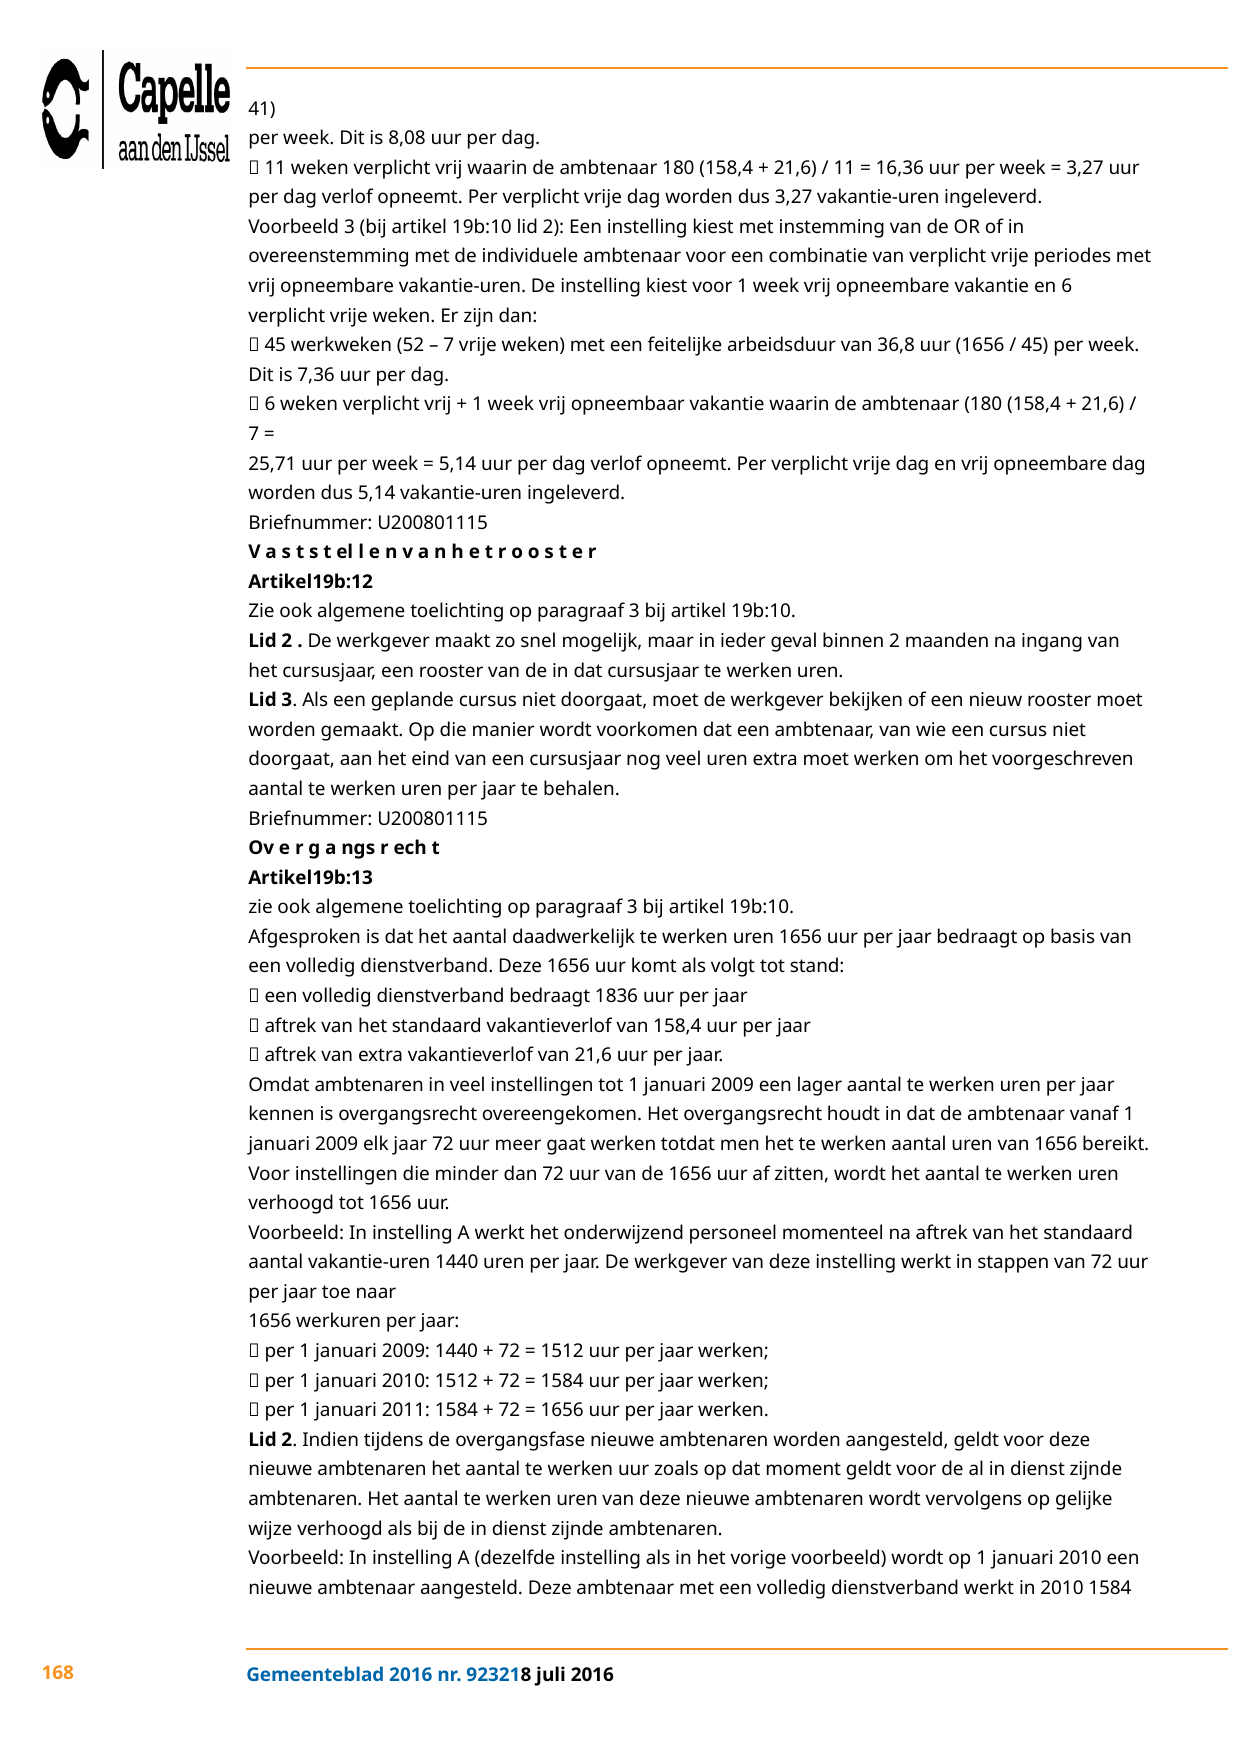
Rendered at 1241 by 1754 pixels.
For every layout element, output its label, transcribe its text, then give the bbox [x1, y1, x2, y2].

picture [41, 47, 231, 172]
text Artikel19b:12 [248, 568, 1152, 594]
text Voorbeeld: In instelling A (dezelfde instelling als in het vorige voorbeeld) wordt op 1 januari 2010 een nieuwe ambtenaar aangesteld. Deze ambtenaar met een volledig dienstverband werkt in 2010 1584 [248, 1544, 1152, 1600]
text 41) [248, 95, 1152, 121]
text Briefnummer: U200801115 [248, 509, 1152, 535]
text V a s t s t el l e n v a n h e t r o o s t e r [248, 538, 1152, 564]
text  aftrek van het standaard vakantieverlof van 158,4 uur per jaar [248, 1012, 1152, 1038]
text  11 weken verplicht vrij waarin de ambtenaar 180 (158,4 + 21,6) / 11 = 16,36 uur per week = 3,27 uur per dag verlof opneemt. Per verplicht vrije dag worden dus 3,27 vakantie-uren ingeleverd. [248, 154, 1152, 209]
text  per 1 januari 2010: 1512 + 72 = 1584 uur per jaar werken; [248, 1367, 1152, 1393]
text Voorbeeld: In instelling A werkt het onderwijzend personeel momenteel na aftrek van het standaard aantal vakantie-uren 1440 uren per jaar. De werkgever van deze instelling werkt in stappen van 72 uur per jaar toe naar [248, 1219, 1152, 1304]
text  aftrek van extra vakantieverlof van 21,6 uur per jaar. [248, 1041, 1152, 1067]
text Artikel19b:13 [248, 864, 1152, 890]
text 1656 werkuren per jaar: [248, 1308, 1152, 1333]
text Ov e r g a ngs r ech t [248, 834, 1152, 860]
text  per 1 januari 2009: 1440 + 72 = 1512 uur per jaar werken; [248, 1337, 1152, 1363]
text  een volledig dienstverband bedraagt 1836 uur per jaar [248, 982, 1152, 1008]
text Lid 3. Als een geplande cursus niet doorgaat, moet de werkgever bekijken of een nieuw rooster moet worden gemaakt. Op die manier wordt voorkomen dat een ambtenaar, van wie een cursus niet doorgaat, aan het eind van een cursusjaar nog veel uren extra moet werken om het voorgeschreven aantal te werken uren per jaar te behalen. [248, 686, 1152, 801]
text Afgesproken is dat het aantal daadwerkelijk te werken uren 1656 uur per jaar bedraagt op basis van een volledig dienstverband. Deze 1656 uur komt als volgt tot stand: [248, 923, 1152, 978]
text Voorbeeld 3 (bij artikel 19b:10 lid 2): Een instelling kiest met instemming van de OR of in overeenstemming met de individuele ambtenaar voor een combinatie van verplicht vrije periodes met vrij opneembare vakantie-uren. De instelling kiest voor 1 week vrij opneembare vakantie en 6 verplicht vrije weken. Er zijn dan: [248, 213, 1152, 328]
text  6 weken verplicht vrij + 1 week vrij opneembaar vakantie waarin de ambtenaar (180 (158,4 + 21,6) / 7 = [248, 391, 1152, 446]
text Lid 2. Indien tijdens de overgangsfase nieuwe ambtenaren worden aangesteld, geldt voor deze nieuwe ambtenaren het aantal te werken uur zoals op dat moment geldt voor de al in dienst zijnde ambtenaren. Het aantal te werken uren van deze nieuwe ambtenaren wordt vervolgens op gelijke wijze verhoogd als bij de in dienst zijnde ambtenaren. [248, 1426, 1152, 1541]
text Omdat ambtenaren in veel instellingen tot 1 januari 2009 een lager aantal te werken uren per jaar kennen is overgangsrecht overeengekomen. Het overgangsrecht houdt in dat de ambtenaar vanaf 1 januari 2009 elk jaar 72 uur meer gaat werken totdat men het te werken aantal uren van 1656 bereikt. Voor instellingen die minder dan 72 uur van de 1656 uur af zitten, wordt het aantal te werken uren verhoogd tot 1656 uur. [248, 1071, 1152, 1215]
text zie ook algemene toelichting op paragraaf 3 bij artikel 19b:10. [248, 893, 1152, 919]
text worden dus 5,14 vakantie-uren ingeleverd. [248, 479, 1152, 505]
text Zie ook algemene toelichting op paragraaf 3 bij artikel 19b:10. [248, 598, 1152, 623]
text 25,71 uur per week = 5,14 uur per dag verlof opneemt. Per verplicht vrije dag en vrij opneembare dag [248, 450, 1152, 476]
text  per 1 januari 2011: 1584 + 72 = 1656 uur per jaar werken. [248, 1396, 1152, 1422]
text Lid 2 . De werkgever maakt zo snel mogelijk, maar in ieder geval binnen 2 maanden na ingang van het cursusjaar, een rooster van de in dat cursusjaar te werken uren. [248, 627, 1152, 683]
text Briefnummer: U200801115 [248, 805, 1152, 831]
text per week. Dit is 8,08 uur per dag. [248, 124, 1152, 150]
text  45 werkweken (52 – 7 vrije weken) met een feitelijke arbeidsduur van 36,8 uur (1656 / 45) per week. Dit is 7,36 uur per dag. [248, 331, 1152, 387]
